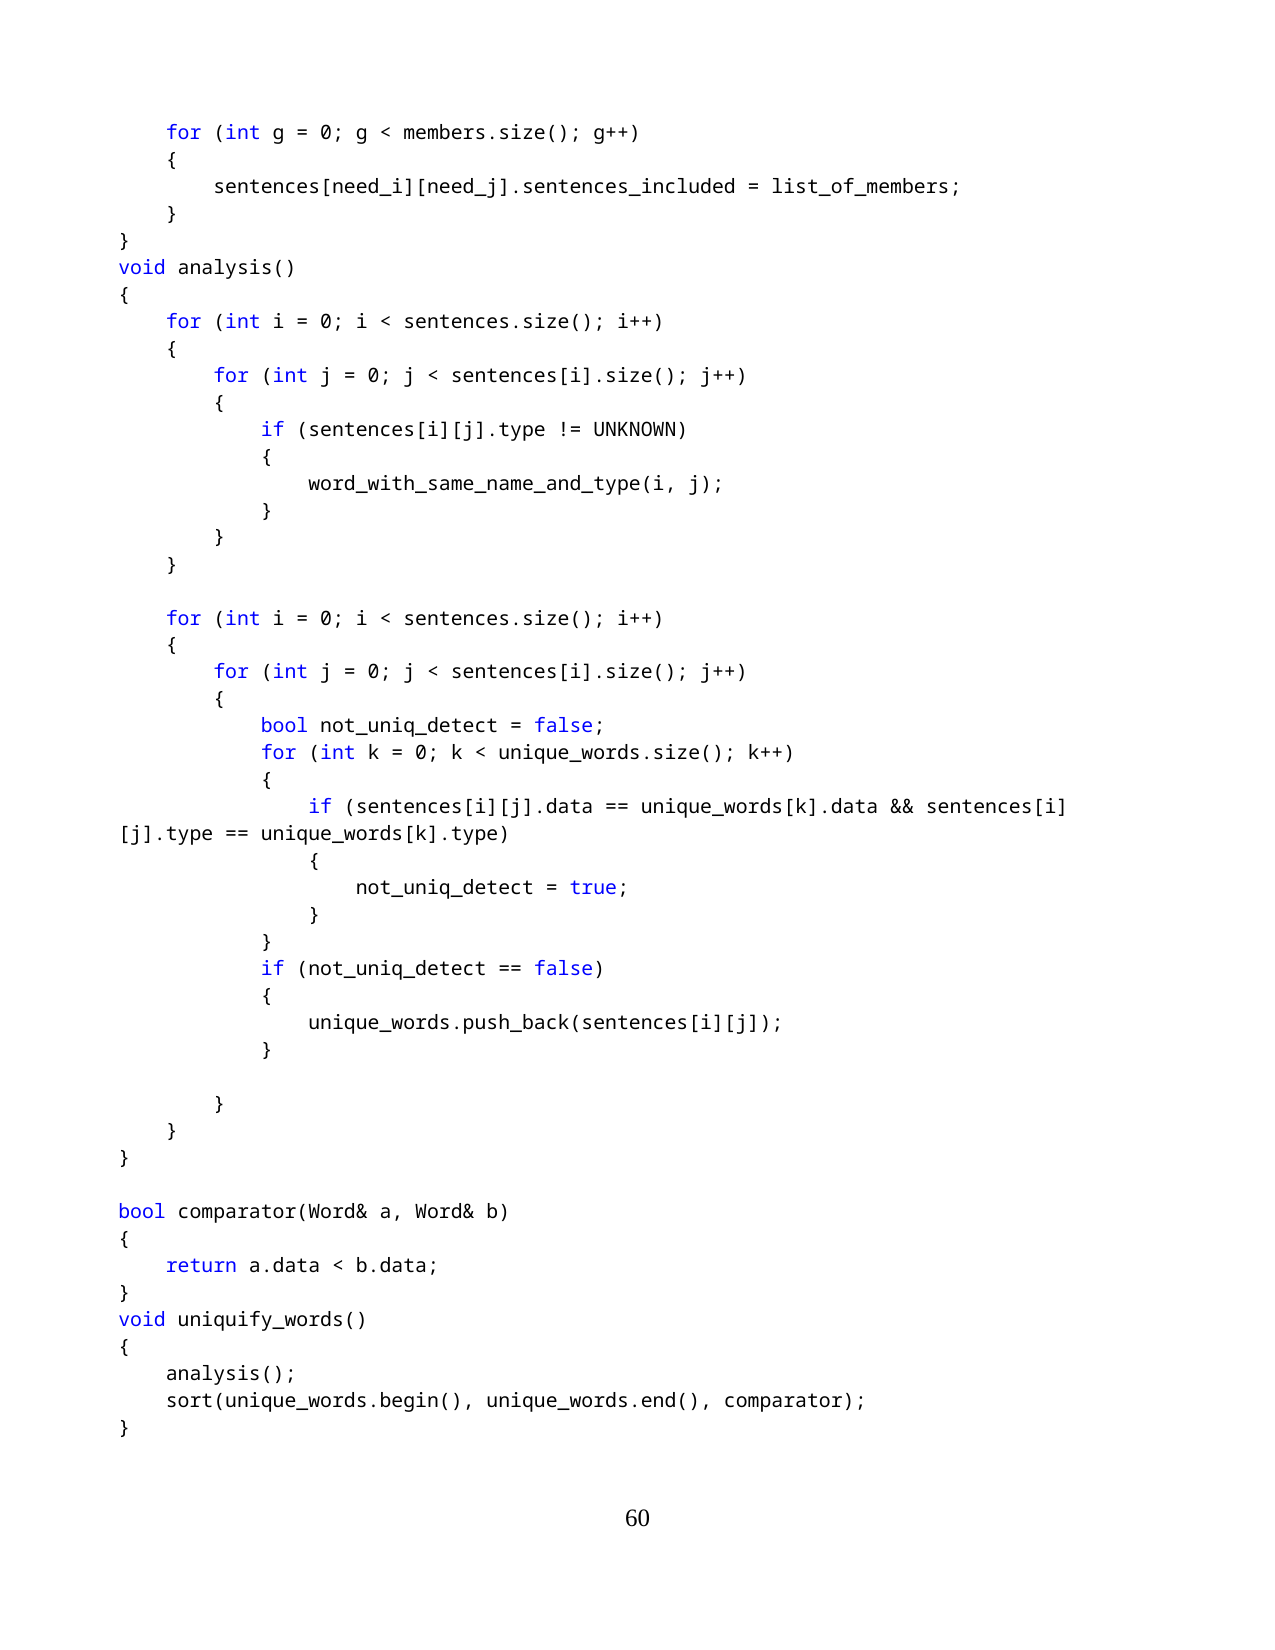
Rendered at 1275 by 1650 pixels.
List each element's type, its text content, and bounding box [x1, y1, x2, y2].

text { [118, 685, 1157, 712]
text { [118, 334, 1157, 361]
text void analysis() [118, 253, 1157, 280]
text { [118, 280, 1157, 307]
text } [118, 1035, 1157, 1062]
text for (int k = 0; k < unique_words.size(); k++) [118, 739, 1157, 766]
text } [118, 901, 1157, 927]
text for (int j = 0; j < sentences[i].size(); j++) [118, 361, 1157, 388]
text void uniquify_words() [118, 1305, 1157, 1332]
text for (int j = 0; j < sentences[i].size(); j++) [118, 658, 1157, 685]
text return a.data < b.data; [118, 1251, 1157, 1278]
text if (sentences[i][j].data == unique_words[k].data && sentences[i][j].type == unique_words[k].type) [118, 793, 1157, 847]
text { [118, 631, 1157, 658]
text { [118, 442, 1157, 469]
text if (sentences[i][j].type != UNKNOWN) [118, 415, 1157, 442]
text not_uniq_detect = true; [118, 873, 1157, 901]
text { [118, 766, 1157, 793]
text } [118, 496, 1157, 523]
text for (int i = 0; i < sentences.size(); i++) [118, 307, 1157, 334]
text for (int i = 0; i < sentences.size(); i++) [118, 604, 1157, 631]
text bool not_uniq_detect = false; [118, 712, 1157, 739]
text sort(unique_words.begin(), unique_words.end(), comparator); [118, 1386, 1157, 1413]
text { [118, 388, 1157, 415]
text } [118, 523, 1157, 550]
text { [118, 145, 1157, 172]
text { [118, 1332, 1157, 1359]
text } [118, 550, 1157, 577]
text word_with_same_name_and_type(i, j); [118, 469, 1157, 496]
text { [118, 981, 1157, 1008]
text analysis(); [118, 1359, 1157, 1386]
text } [118, 1116, 1157, 1143]
text if (not_uniq_detect == false) [118, 954, 1157, 981]
text bool comparator(Word& a, Word& b) [118, 1197, 1157, 1224]
text } [118, 1143, 1157, 1170]
text for (int g = 0; g < members.size(); g++) [118, 118, 1157, 145]
text sentences[need_i][need_j].sentences_included = list_of_members; [118, 172, 1157, 199]
text } [118, 927, 1157, 954]
text { [118, 1224, 1157, 1251]
text unique_words.push_back(sentences[i][j]); [118, 1008, 1157, 1035]
text } [118, 199, 1157, 226]
text } [118, 1278, 1157, 1305]
text { [118, 847, 1157, 873]
text } [118, 1413, 1157, 1440]
text } [118, 1089, 1157, 1116]
text } [118, 226, 1157, 253]
